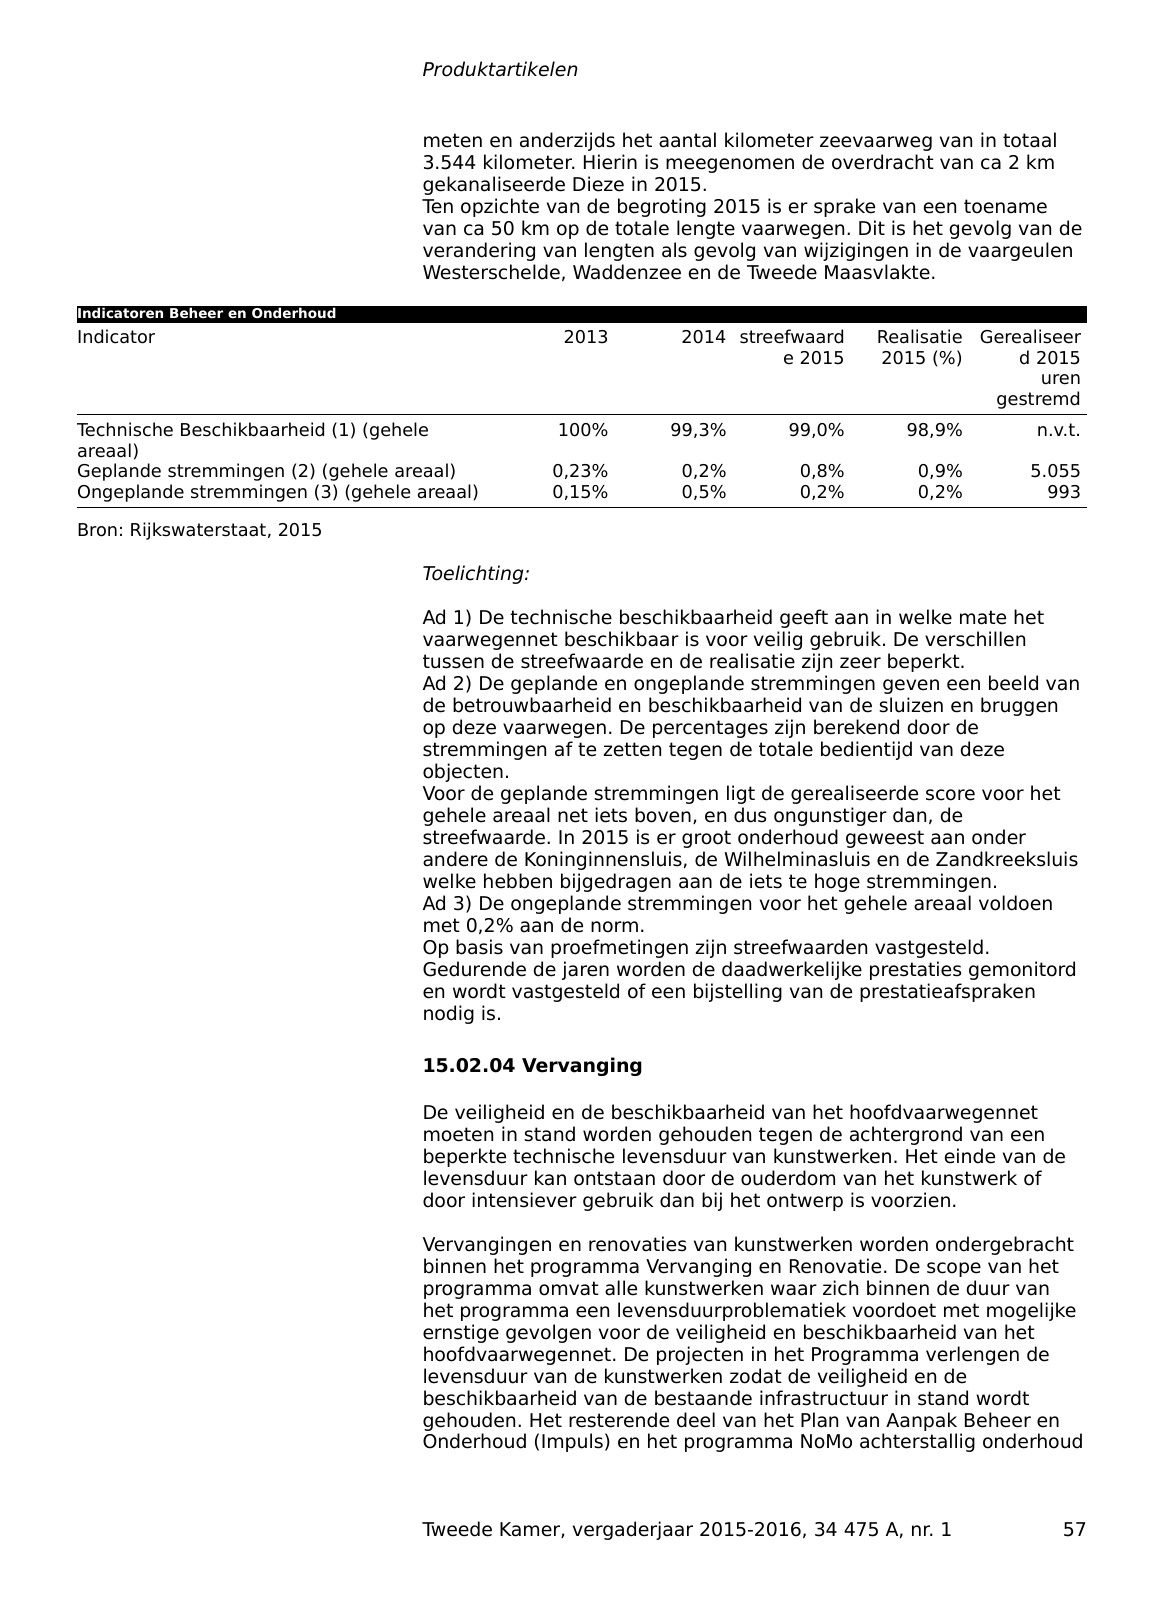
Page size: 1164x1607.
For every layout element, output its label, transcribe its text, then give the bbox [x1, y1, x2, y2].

text Ad 2) De geplande en ongeplande stremmingen geven een beeld van de betrouwbaarheid en beschikbaarheid van de sluizen en bruggen op deze vaarwegen. De percentages zijn berekend door de stremmingen af te zetten tegen de totale bedientijd van deze objecten. [422, 673, 1087, 783]
text Voor de geplande stremmingen ligt de gerealiseerde score voor het gehele areaal net iets boven, en dus ongunstiger dan, de streefwaarde. In 2015 is er groot onderhoud geweest aan onder andere de Koninginnensluis, de Wilhelminasluis en de Zandkreeksluis welke hebben bijgedragen aan de iets te hoge stremmingen. [422, 783, 1087, 893]
table_cell 0,2% [850, 482, 968, 507]
table_cell 0,2% [614, 461, 732, 482]
table_cell 0,23% [496, 461, 614, 482]
text Op basis van proefmetingen zijn streefwaarden vastgesteld. Gedurende de jaren worden de daadwerkelijke prestaties gemonitord en wordt vastgesteld of een bijstelling van de prestatieafspraken nodig is. [422, 937, 1087, 1024]
table_cell 2014 [614, 323, 732, 414]
table_cell Geplande stremmingen (2) (gehele areaal) [77, 461, 496, 482]
table_cell Realisatie 2015 (%) [850, 323, 968, 414]
table_cell n.v.t. [969, 415, 1087, 461]
table_cell Technische Beschikbaarheid (1) (gehele areaal) [77, 415, 496, 461]
table_cell Indicator [77, 323, 496, 414]
table_cell streefwaarde 2015 [732, 323, 850, 414]
table_cell 5.055 [969, 461, 1087, 482]
table_cell Bron: Rijkswaterstaat, 2015 [77, 508, 1087, 541]
table_cell 0,15% [496, 482, 614, 507]
table_cell 0,2% [732, 482, 850, 507]
table_cell 99,3% [614, 415, 732, 461]
text meten en anderzijds het aantal kilometer zeevaarweg van in totaal 3.544 kilometer. Hierin is meegenomen de overdracht van ca 2 km gekanaliseerde Dieze in 2015. [422, 130, 1087, 196]
table_cell 993 [969, 482, 1087, 507]
text Ad 3) De ongeplande stremmingen voor het gehele areaal voldoen met 0,2% aan de norm. [422, 893, 1087, 937]
text Ad 1) De technische beschikbaarheid geeft aan in welke mate het vaarwegennet beschikbaar is voor veilig gebruik. De verschillen tussen de streefwaarde en de realisatie zijn zeer beperkt. [422, 607, 1087, 673]
text Vervangingen en renovaties van kunstwerken worden ondergebracht binnen het programma Vervanging en Renovatie. De scope van het programma omvat alle kunstwerken waar zich binnen de duur van het programma een levensduurproblematiek voordoet met mogelijke ernstige gevolgen voor de veiligheid en beschikbaarheid van het hoofdvaarwegennet. De projecten in het Programma verlengen de levensduur van de kunstwerken zodat de veiligheid en de beschikbaarheid van de bestaande infrastructuur in stand wordt gehouden. Het resterende deel van het Plan van Aanpak Beheer en Onderhoud (Impuls) en het programma NoMo achterstallig onderhoud [422, 1234, 1087, 1453]
table_cell 0,9% [850, 461, 968, 482]
table_cell 0,8% [732, 461, 850, 482]
text De veiligheid en de beschikbaarheid van het hoofdvaarwegennet moeten in stand worden gehouden tegen de achtergrond van een beperkte technische levensduur van kunstwerken. Het einde van de levensduur kan ontstaan door de ouderdom van het kunstwerk of door intensiever gebruik dan bij het ontwerp is voorzien. [422, 1102, 1087, 1211]
table_cell Gerealiseerd 2015 uren gestremd [969, 323, 1087, 414]
table_cell 99,0% [732, 415, 850, 461]
table_cell 2013 [496, 323, 614, 414]
text Ten opzichte van de begroting 2015 is er sprake van een toename van ca 50 km op de totale lengte vaarwegen. Dit is het gevolg van de verandering van lengten als gevolg van wijzigingen in de vaargeulen Westerschelde, Waddenzee en de Tweede Maasvlakte. [422, 196, 1087, 284]
table_cell 98,9% [850, 415, 968, 461]
subtitle Toelichting: [422, 563, 1087, 585]
table_cell 100% [496, 415, 614, 461]
table_cell Ongeplande stremmingen (3) (gehele areaal) [77, 482, 496, 507]
table_cell 0,5% [614, 482, 732, 507]
table_header Indicatoren Beheer en Onderhoud [77, 306, 1087, 321]
subtitle 15.02.04 Vervanging [422, 1054, 1087, 1077]
